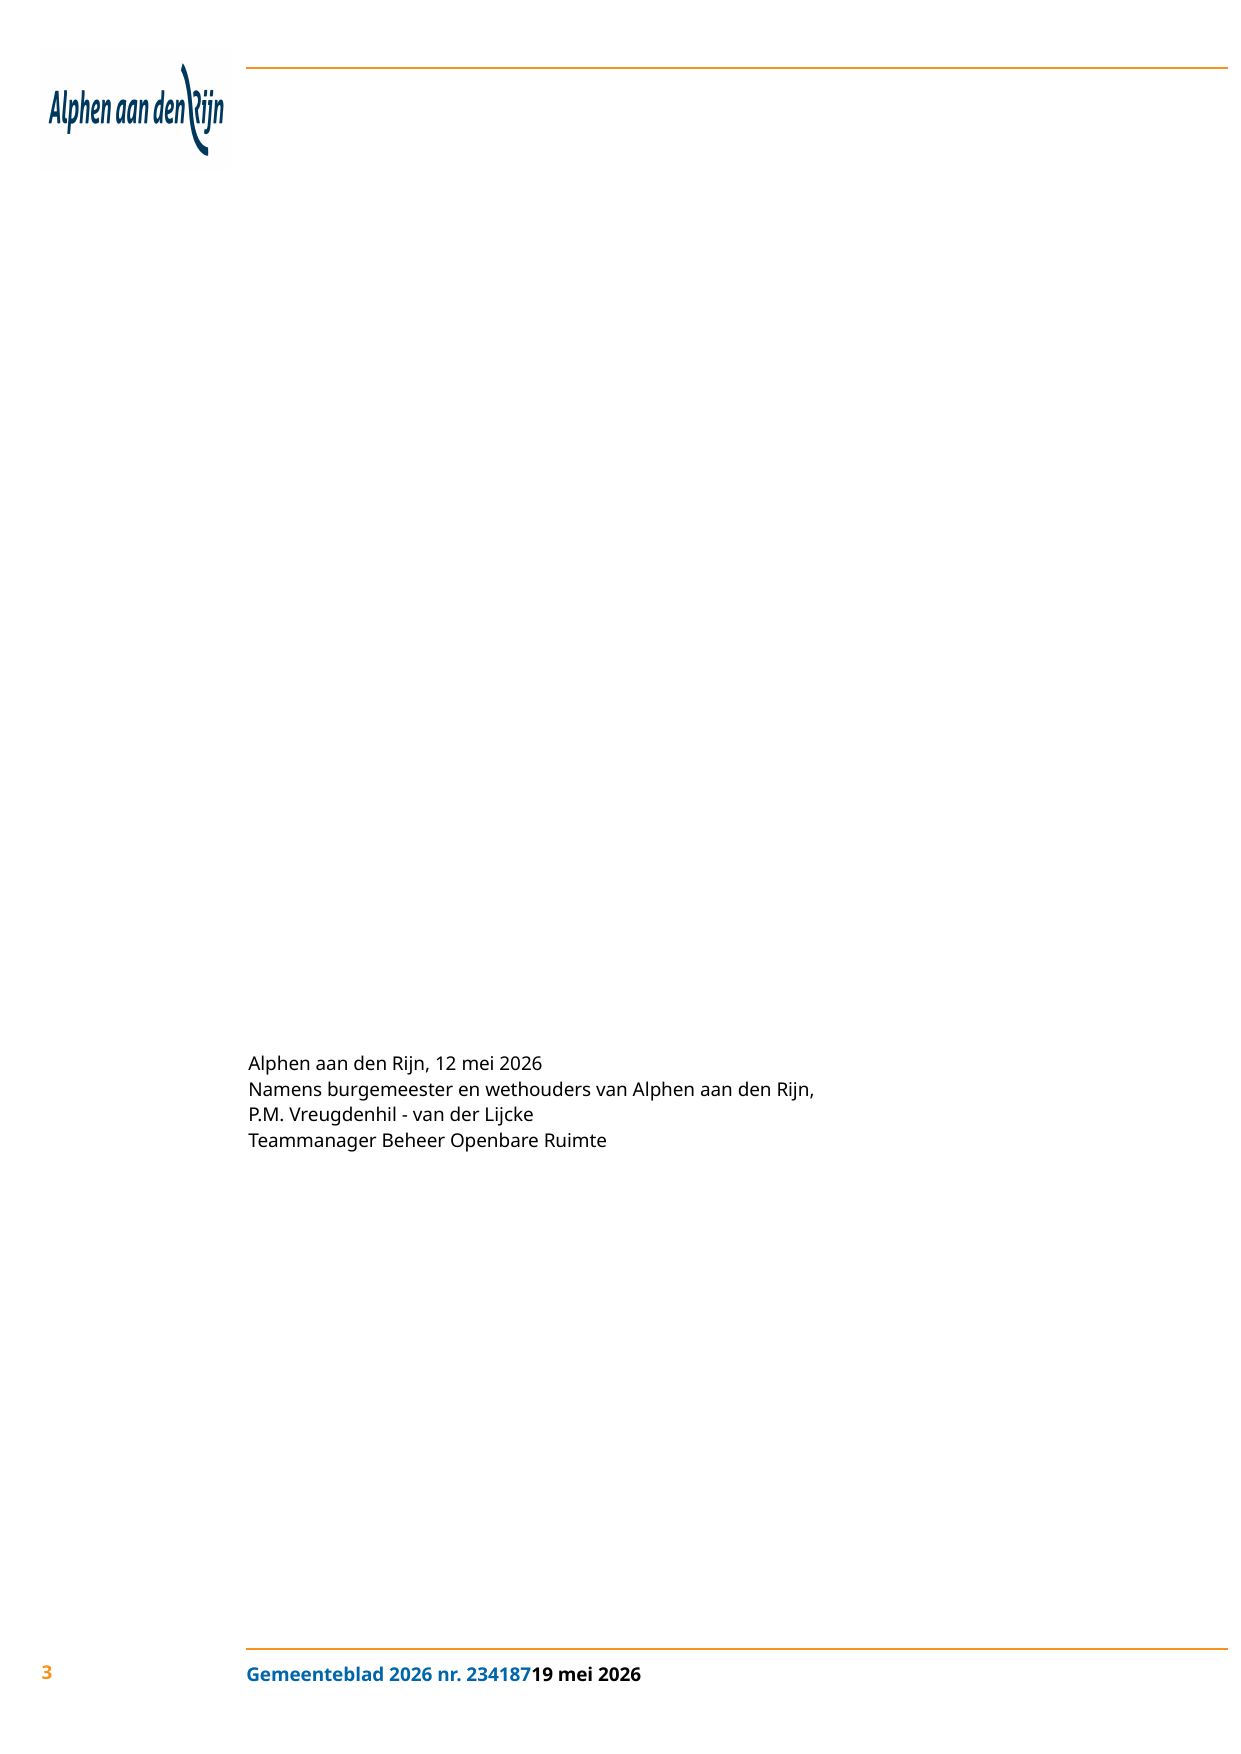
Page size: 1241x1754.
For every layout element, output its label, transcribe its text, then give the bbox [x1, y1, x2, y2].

text P.M. Vreugdenhil - van der Lijcke [248, 1102, 1152, 1127]
text Namens burgemeester en wethouders van Alphen aan den Rijn, [248, 1076, 1152, 1102]
picture [41, 47, 231, 172]
text Teammanager Beheer Openbare Ruimte [248, 1127, 1152, 1153]
text Alphen aan den Rijn, 12 mei 2026 [248, 1050, 1152, 1076]
